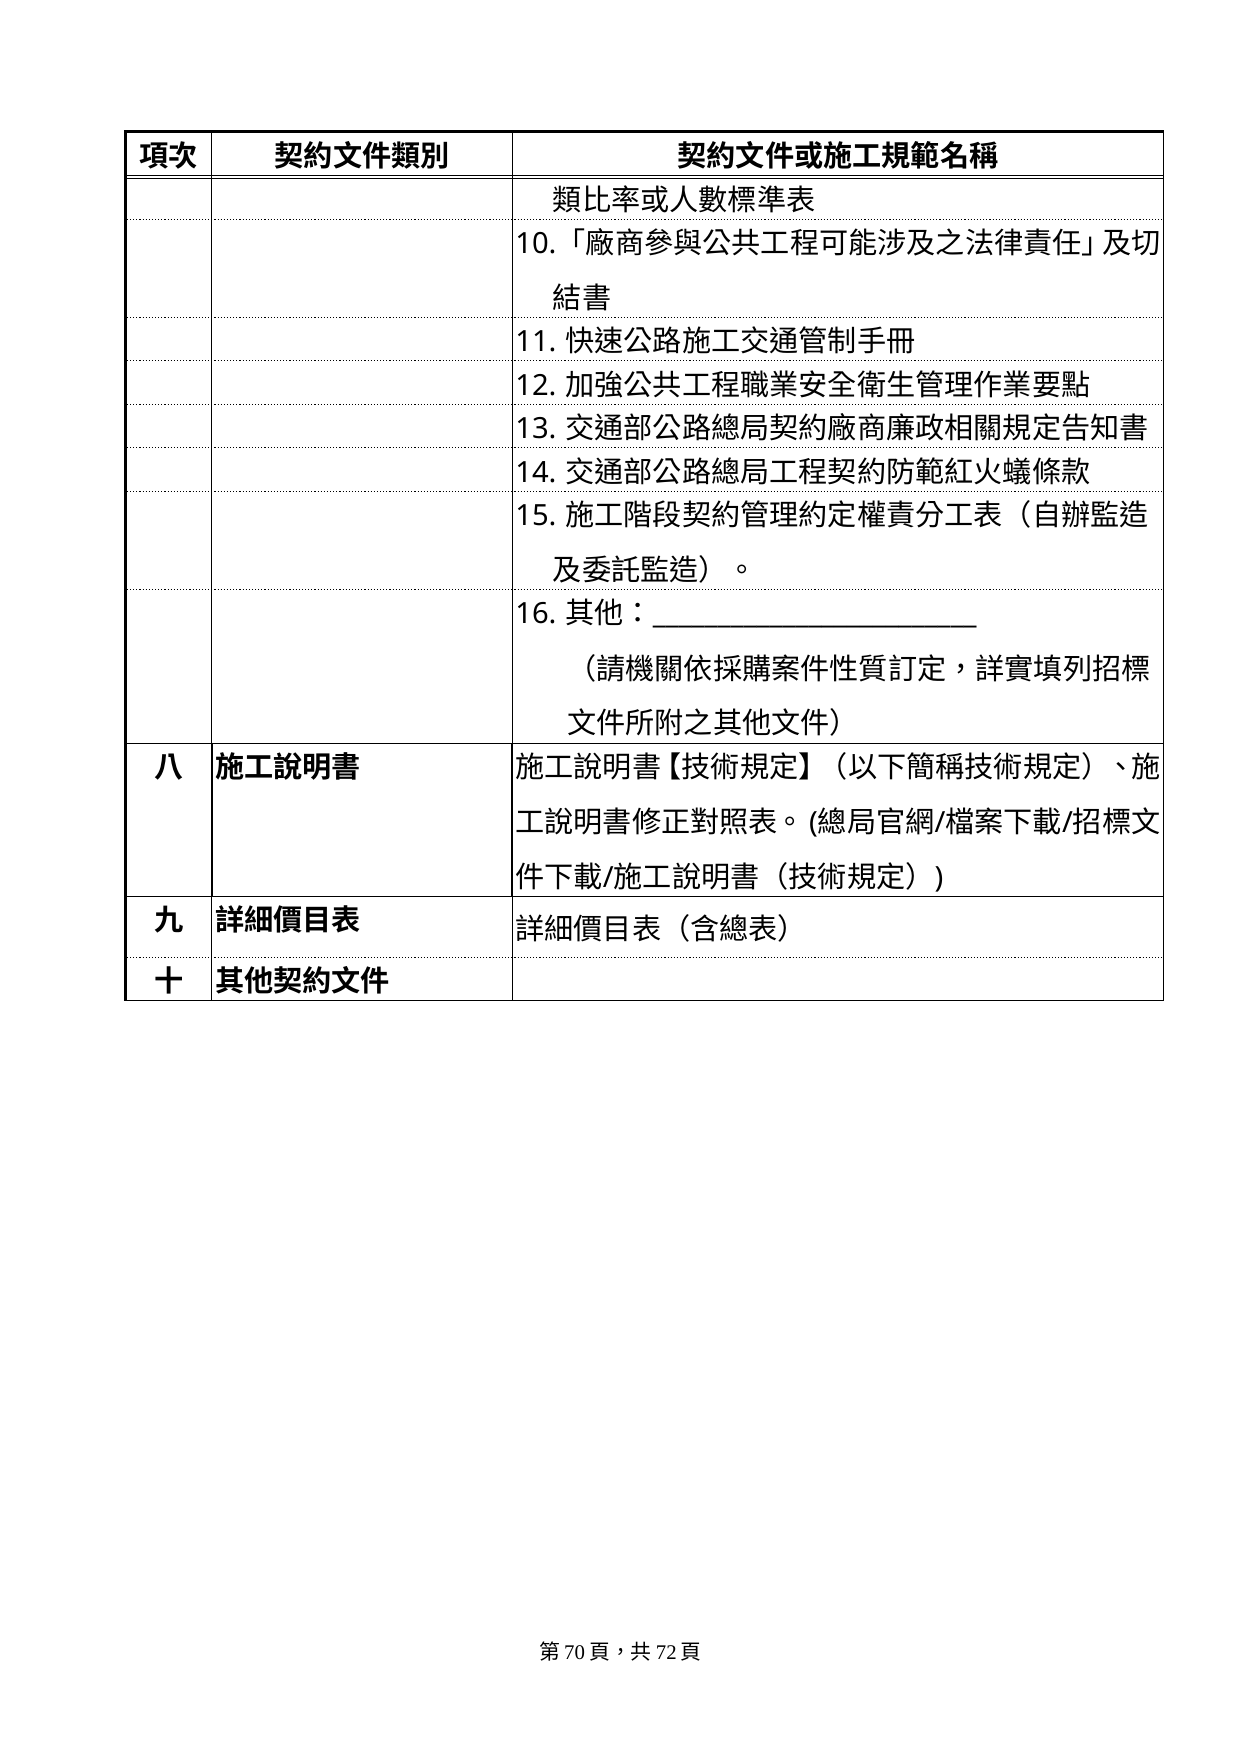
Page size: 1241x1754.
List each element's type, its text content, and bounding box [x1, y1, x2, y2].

table_cell [212, 404, 512, 447]
table_header 契約文件或施工規範名稱 [513, 133, 1163, 175]
table_cell 其他契約文件 [212, 957, 512, 1000]
table_cell [212, 219, 512, 317]
table_cell 詳細價目表 [212, 897, 512, 957]
table_cell [127, 404, 211, 447]
table_cell [212, 491, 512, 589]
table_header 契約文件類別 [212, 133, 512, 175]
table_cell 加強公共工程職業安全衛生管理作業要點 [513, 360, 1163, 404]
table_cell 其他：_________________________ （請機關依採購案件性質訂定，詳實填列招標文件所附之其他文件） [513, 589, 1163, 742]
table_cell 十 [127, 957, 211, 1000]
table_cell [127, 589, 211, 742]
table_cell [127, 360, 211, 404]
table_cell 「廠商參與公共工程可能涉及之法律責任」及切結書 [513, 219, 1163, 317]
table_cell [127, 447, 211, 491]
table_cell 交通部公路總局工程契約防範紅火蟻條款 [513, 447, 1163, 491]
table_cell [212, 360, 512, 404]
table_header 項次 [127, 133, 211, 175]
table_cell 施工說明書【技術規定】（以下簡稱技術規定）、施工說明書修正對照表。 (總局官網/檔案下載/招標文件下載/施工說明書（技術規定）) [513, 744, 1163, 896]
table_cell [212, 179, 512, 219]
table_cell 施工階段契約管理約定權責分工表（自辦監造及委託監造）。 [513, 491, 1163, 589]
table_cell [127, 317, 211, 360]
table_cell 詳細價目表（含總表） [513, 897, 1163, 957]
table_cell 交通部公路總局契約廠商廉政相關規定告知書 [513, 404, 1163, 447]
table_cell [127, 219, 211, 317]
table_cell 八 [127, 744, 211, 896]
table_cell [513, 957, 1163, 1000]
table_cell 快速公路施工交通管制手冊 [513, 317, 1163, 360]
table_cell [127, 491, 211, 589]
table_cell 九 [127, 897, 211, 957]
table_cell 類比率或人數標準表 [513, 179, 1163, 219]
table_cell [212, 317, 512, 360]
table_cell [127, 179, 211, 219]
table_cell [212, 589, 512, 742]
table_cell 施工說明書 [213, 744, 511, 896]
table_cell [212, 447, 512, 491]
